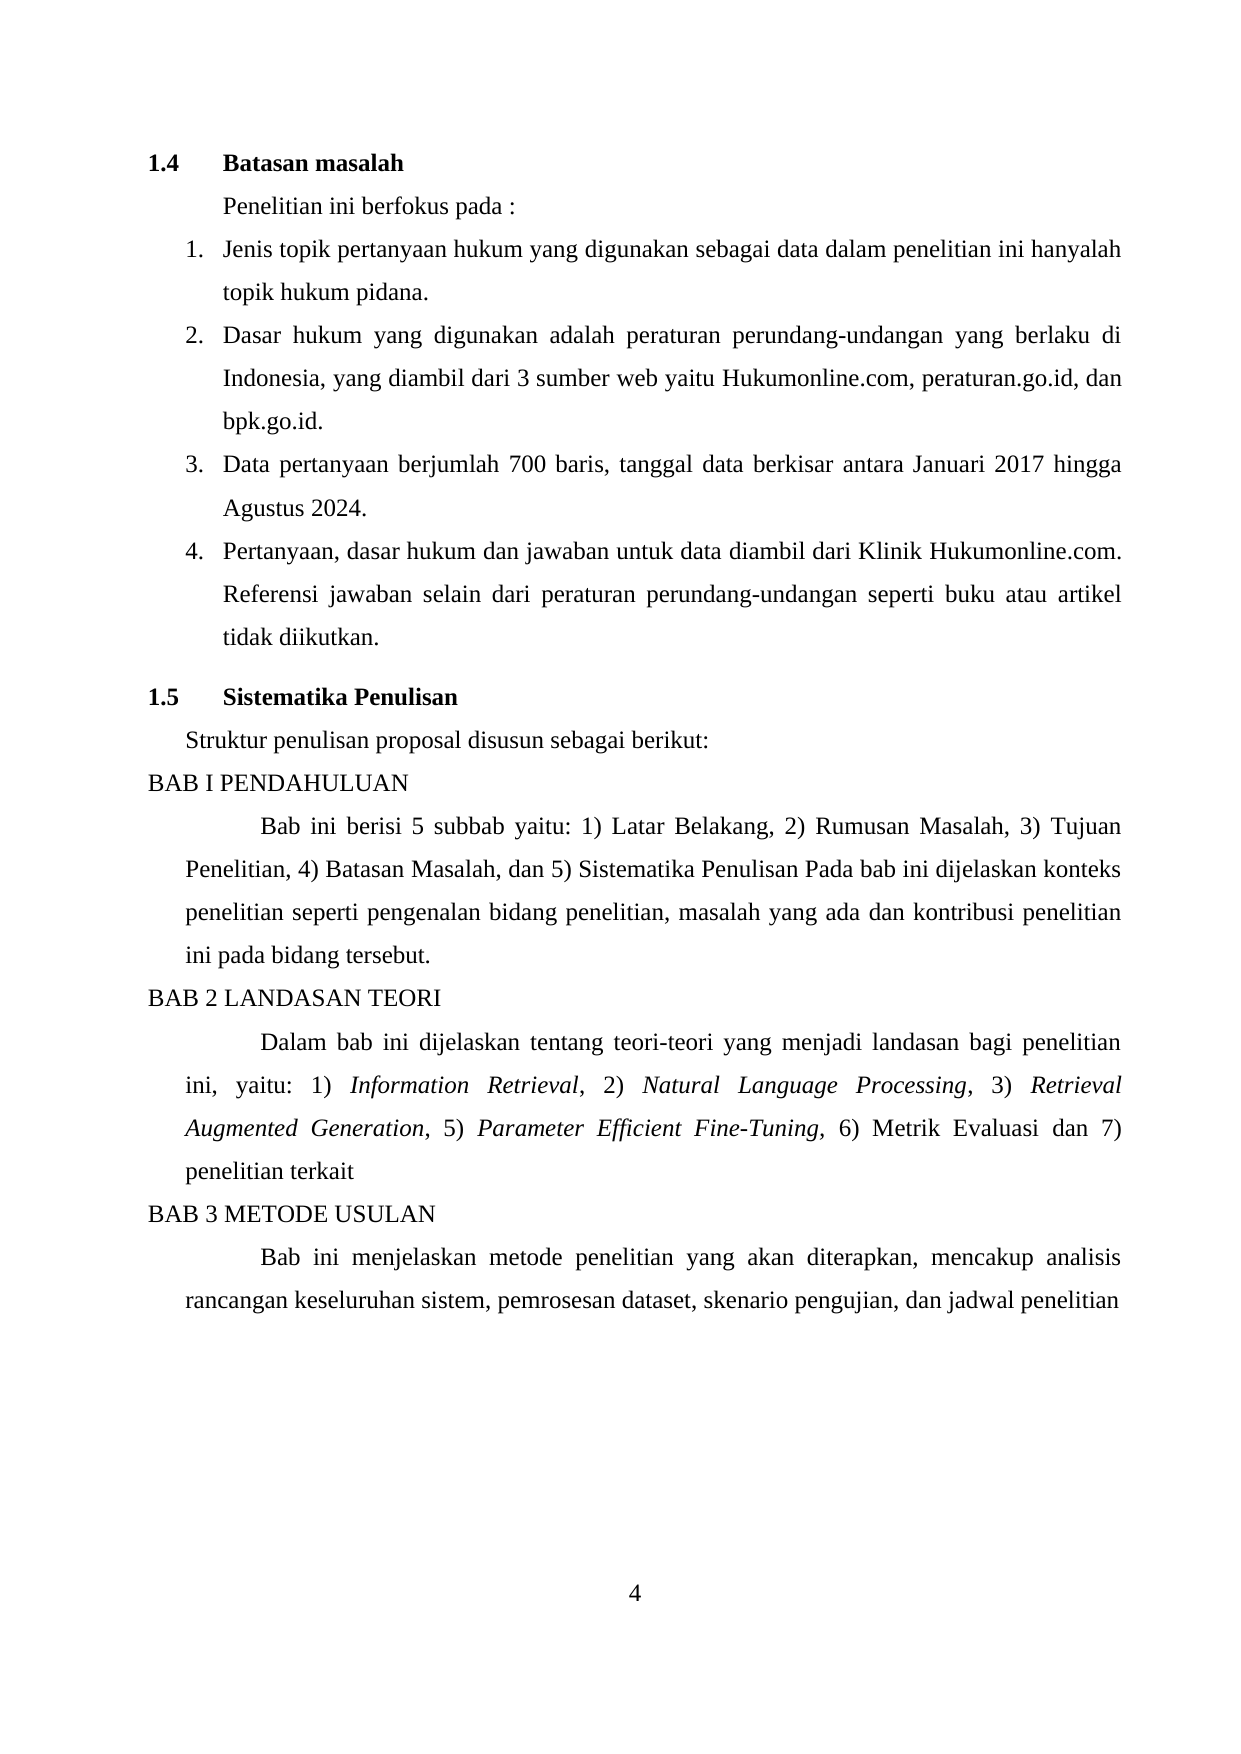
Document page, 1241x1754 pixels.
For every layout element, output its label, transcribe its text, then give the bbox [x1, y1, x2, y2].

text Penelitian ini berfokus pada : [148, 191, 1122, 219]
list Data pertanyaan berjumlah 700 baris, tanggal data berkisar antara Januari 2017 hingga Agustus 2024. [185, 449, 1122, 521]
text BAB I PENDAHULUAN [148, 768, 1122, 797]
list Dasar hukum yang digunakan adalah peraturan perundang-undangan yang berlaku di Indonesia, yang diambil dari 3 sumber web yaitu Hukumonline.com, peraturan.go.id, dan bpk.go.id. [185, 320, 1122, 435]
text Bab ini berisi 5 subbab yaitu: 1) Latar Belakang, 2) Rumusan Masalah, 3) Tujuan Penelitian, 4) Batasan Masalah, dan 5) Sistematika Penulisan Pada bab ini dijelaskan konteks penelitian seperti pengenalan bidang penelitian, masalah yang ada dan kontribusi penelitian ini pada bidang tersebut. [185, 811, 1122, 969]
text BAB 2 LANDASAN TEORI [148, 983, 1122, 1012]
text Struktur penulisan proposal disusun sebagai berikut: [185, 725, 1122, 753]
list Pertanyaan, dasar hukum dan jawaban untuk data diambil dari Klinik Hukumonline.com. Referensi jawaban selain dari peraturan perundang-undangan seperti buku atau artikel tidak diikutkan. [185, 536, 1122, 651]
list Jenis topik pertanyaan hukum yang digunakan sebagai data dalam penelitian ini hanyalah topik hukum pidana. [185, 234, 1122, 306]
text Bab ini menjelaskan metode penelitian yang akan diterapkan, mencakup analisis rancangan keseluruhan sistem, pemrosesan dataset, skenario pengujian, dan jadwal penelitian [185, 1242, 1122, 1314]
subtitle Batasan masalah [148, 148, 1122, 176]
subtitle Sistematika Penulisan [148, 682, 1122, 710]
text BAB 3 METODE USULAN [148, 1199, 1122, 1228]
text Dalam bab ini dijelaskan tentang teori-teori yang menjadi landasan bagi penelitian ini, yaitu: 1) Information Retrieval, 2) Natural Language Processing, 3) Retrieval Augmented Generation, 5) Parameter Efficient Fine-Tuning, 6) Metrik Evaluasi dan 7) penelitian terkait [185, 1027, 1122, 1185]
